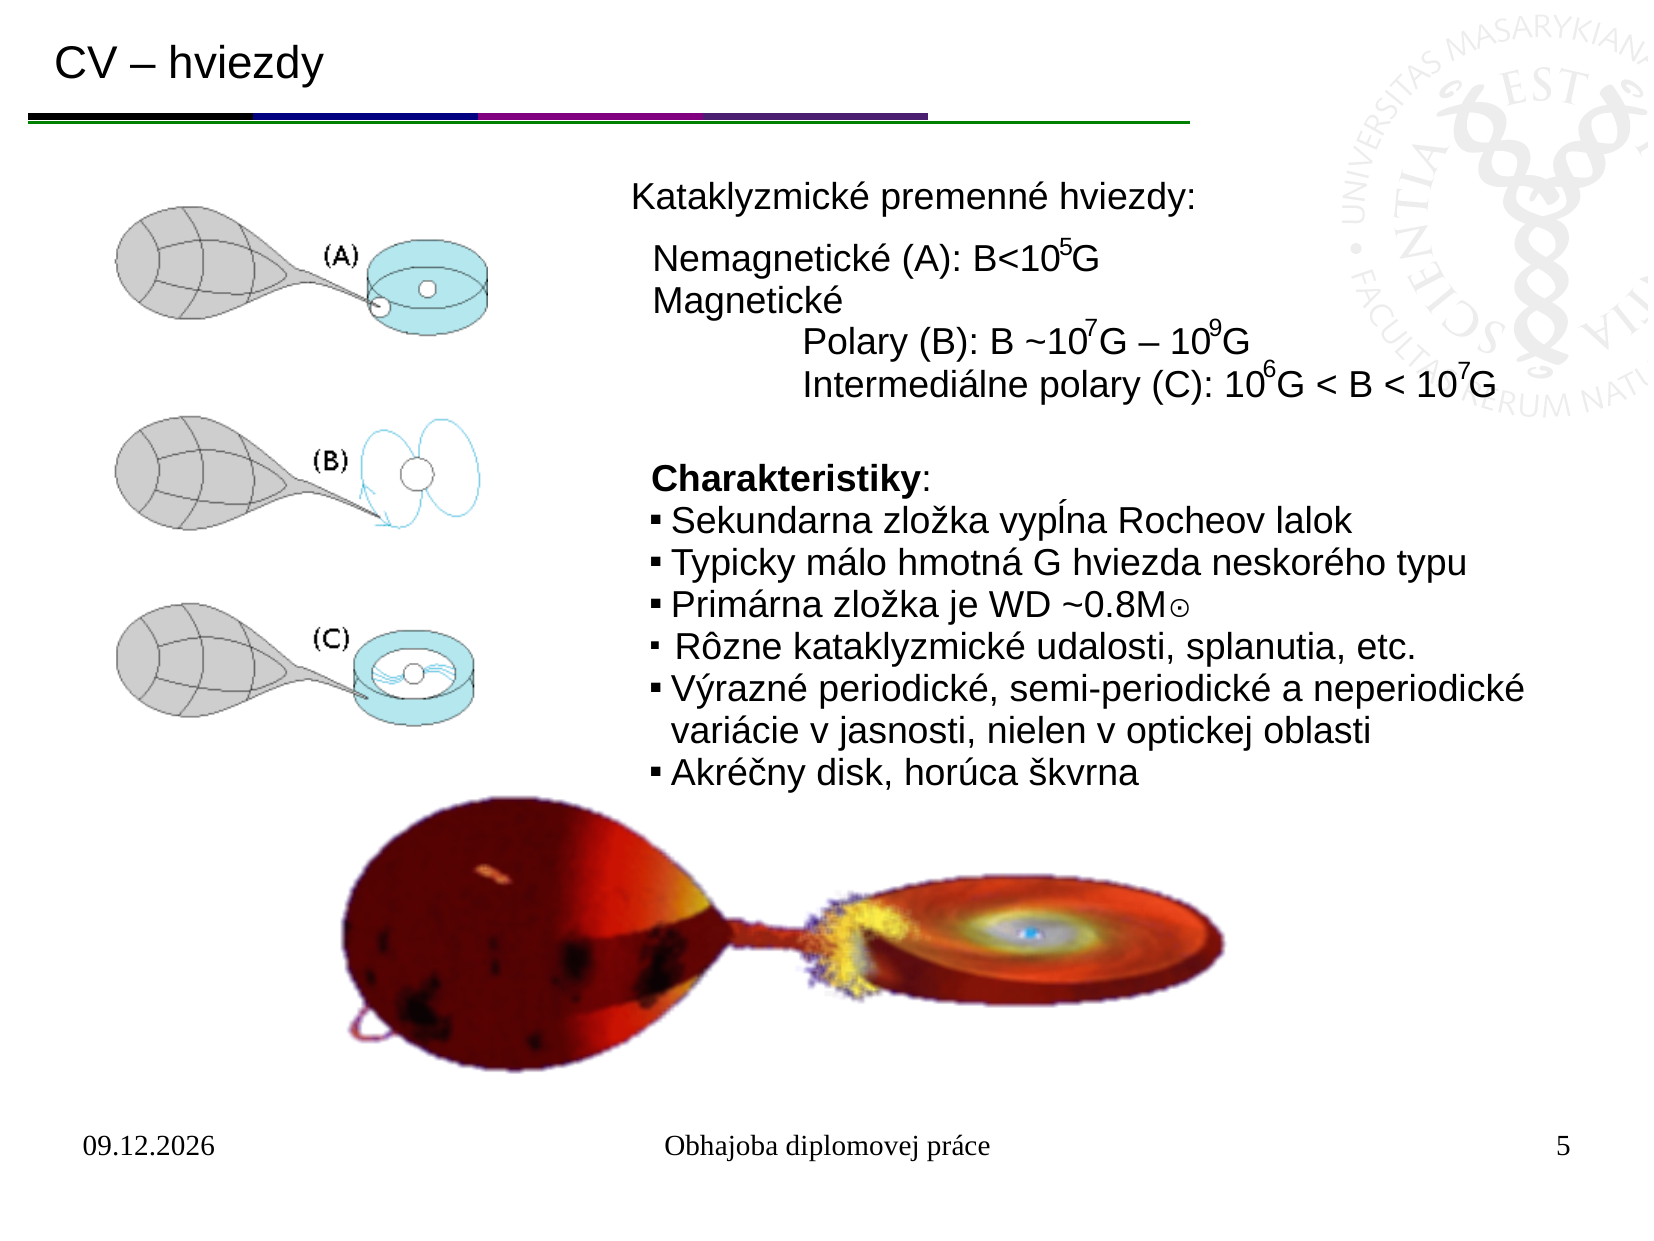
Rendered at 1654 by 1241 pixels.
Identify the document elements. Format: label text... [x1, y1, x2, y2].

text_box Nemagnetické (A): B<10 G Magnetické Polary (B): B ~10 G – 10 G Intermediálne polary (C): 10 G < B < 10 G [637, 229, 1513, 413]
picture [112, 187, 1238, 1126]
text_box 5 [1044, 225, 1088, 295]
text_box Charakteristiky: Sekundarna zložka vypĺna Rocheov lalok Typicky málo hmotná G hviezda neskorého typu Primárna zložka je WD ~0.8M⊙ Rôzne kataklyzmické udalosti, splanutia, etc. Výrazné periodické, semi-periodické a neperiodické variácie v jasnosti, nielen v optickej oblasti Akréčny disk, horúca škvrna [636, 450, 1551, 801]
text_box 9 [1193, 306, 1238, 376]
text_box 7 [1069, 306, 1114, 350]
text_box CV – hviezdy [39, 29, 365, 96]
text_box 6 [1247, 347, 1292, 391]
text_box 7 [1442, 349, 1487, 393]
picture [1336, 0, 1648, 420]
text_box Kataklyzmické premenné hviezdy: [616, 168, 1211, 226]
